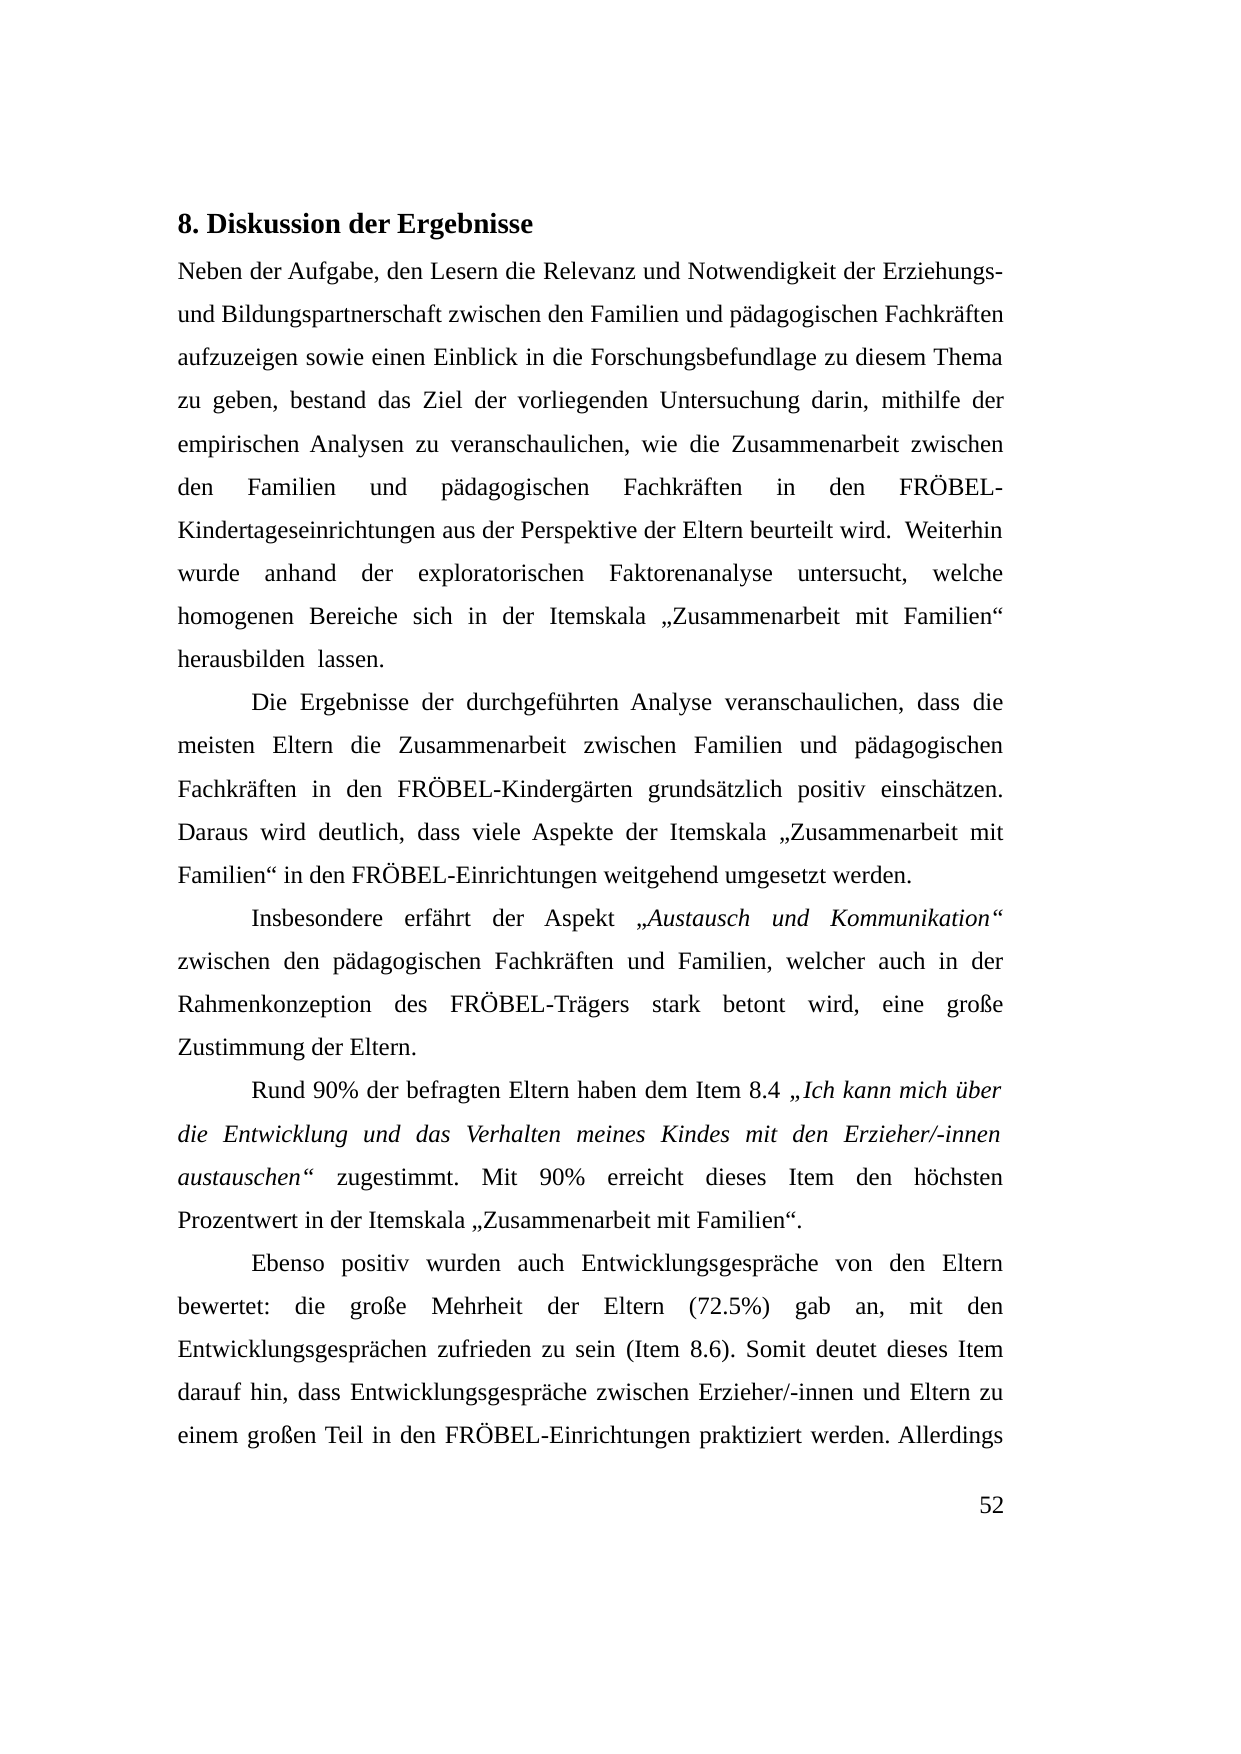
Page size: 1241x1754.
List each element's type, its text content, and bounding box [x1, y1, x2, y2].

text Neben der Aufgabe, den Lesern die Relevanz und Notwendigkeit der Erziehungs- und Bildungspartnerschaft zwischen den Familien und pädagogischen Fachkräften aufzuzeigen sowie einen Einblick in die Forschungsbefundlage zu diesem Thema zu geben, bestand das Ziel der vorliegenden Untersuchung darin, mithilfe der empirischen Analysen zu veranschaulichen, wie die Zusammenarbeit zwischen den Familien und pädagogischen Fachkräften in den FRÖBEL-Kindertageseinrichtungen aus der Perspektive der Eltern beurteilt wird. Weiterhin wurde anhand der exploratorischen Faktorenanalyse untersucht, welche homogenen Bereiche sich in der Itemskala „Zusammenarbeit mit Familien“ herausbilden lassen. [177, 256, 1004, 673]
text 8. Diskussion der Ergebnisse [177, 206, 1004, 239]
text Insbesondere erfährt der Aspekt „Austausch und Kommunikation“ zwischen den pädagogischen Fachkräften und Familien, welcher auch in der Rahmenkonzeption des FRÖBEL-Trägers stark betont wird, eine große Zustimmung der Eltern. [177, 903, 1004, 1061]
text Ebenso positiv wurden auch Entwicklungsgespräche von den Eltern bewertet: die große Mehrheit der Eltern (72.5%) gab an, mit den Entwicklungsgesprächen zufrieden zu sein (Item 8.6). Somit deutet dieses Item darauf hin, dass Entwicklungsgespräche zwischen Erzieher/-innen und Eltern zu einem großen Teil in den FRÖBEL-Einrichtungen praktiziert werden. Allerdings [177, 1248, 1004, 1449]
text Die Ergebnisse der durchgeführten Analyse veranschaulichen, dass die meisten Eltern die Zusammenarbeit zwischen Familien und pädagogischen Fachkräften in den FRÖBEL-Kindergärten grundsätzlich positiv einschätzen. Daraus wird deutlich, dass viele Aspekte der Itemskala „Zusammenarbeit mit Familien“ in den FRÖBEL-Einrichtungen weitgehend umgesetzt werden. [177, 687, 1004, 889]
text Rund 90% der befragten Eltern haben dem Item 8.4 „Ich kann mich über die Entwicklung und das Verhalten meines Kindes mit den Erzieher/-innen austauschen“ zugestimmt. Mit 90% erreicht dieses Item den höchsten Prozentwert in der Itemskala „Zusammenarbeit mit Familien“. [177, 1076, 1004, 1234]
